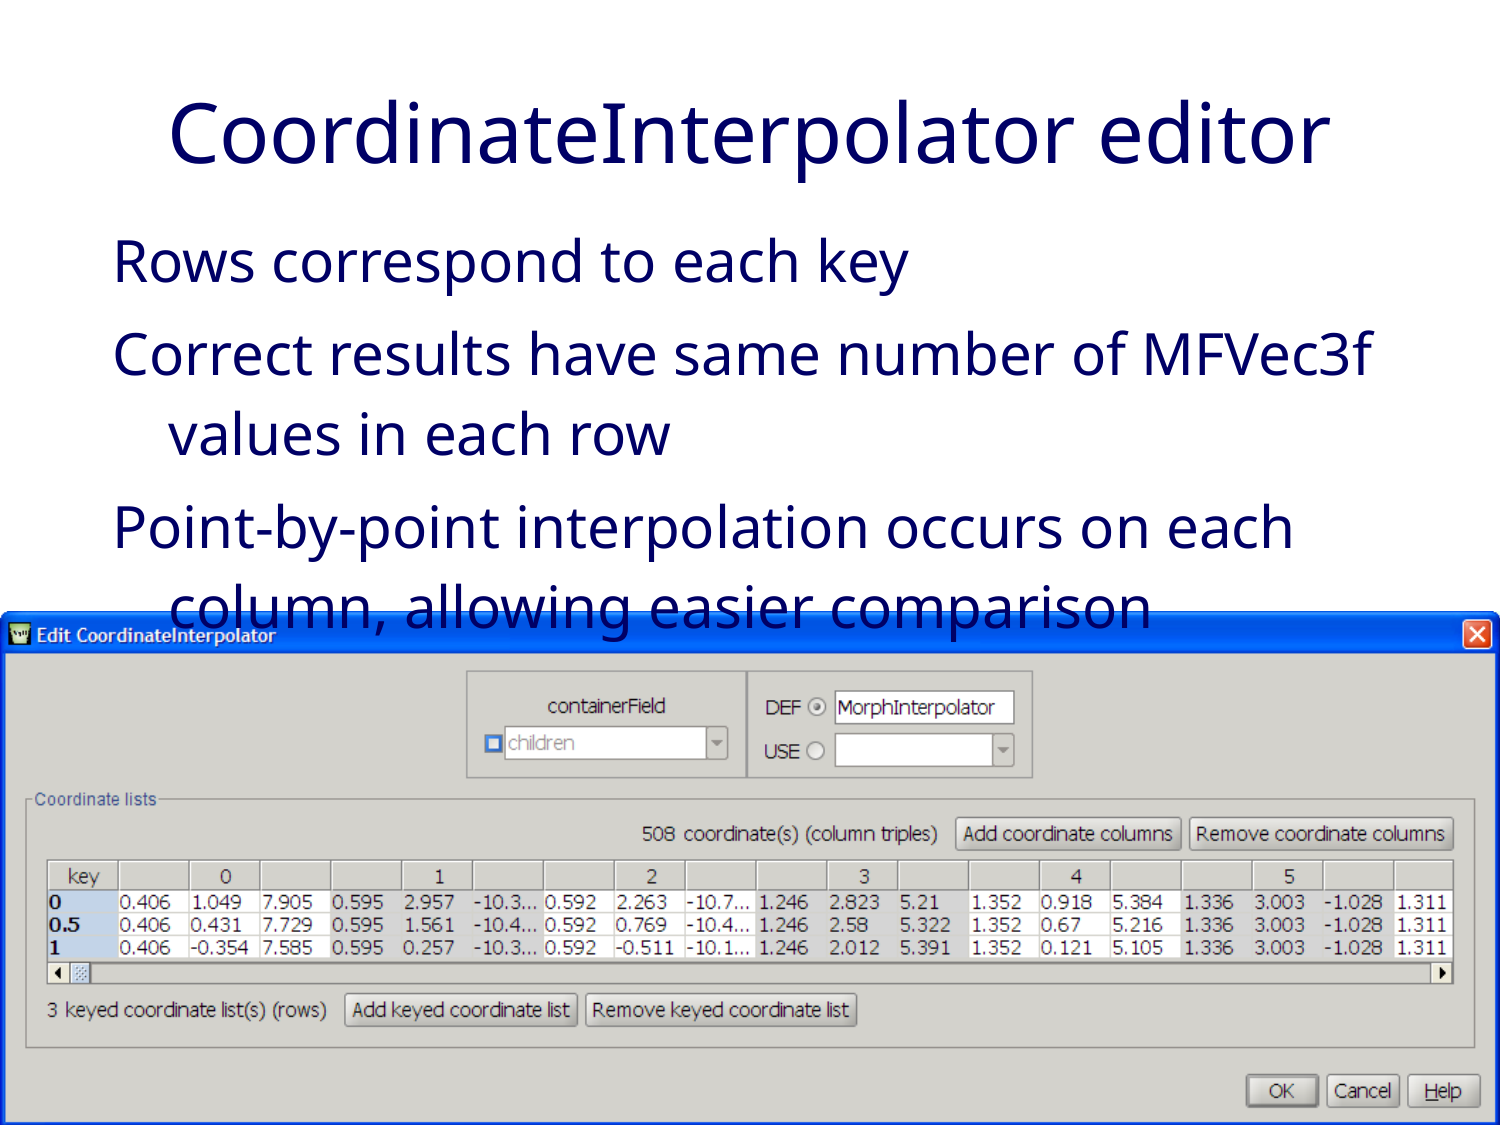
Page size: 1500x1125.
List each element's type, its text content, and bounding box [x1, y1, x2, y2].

title CoordinateInterpolator editor [112, 37, 1388, 219]
picture [0, 611, 1500, 1125]
list Rows correspond to each key Correct results have same number of MFVec3f values in each row Point-by-point interpolation occurs on each column, allowing easier comparison [112, 219, 1388, 638]
